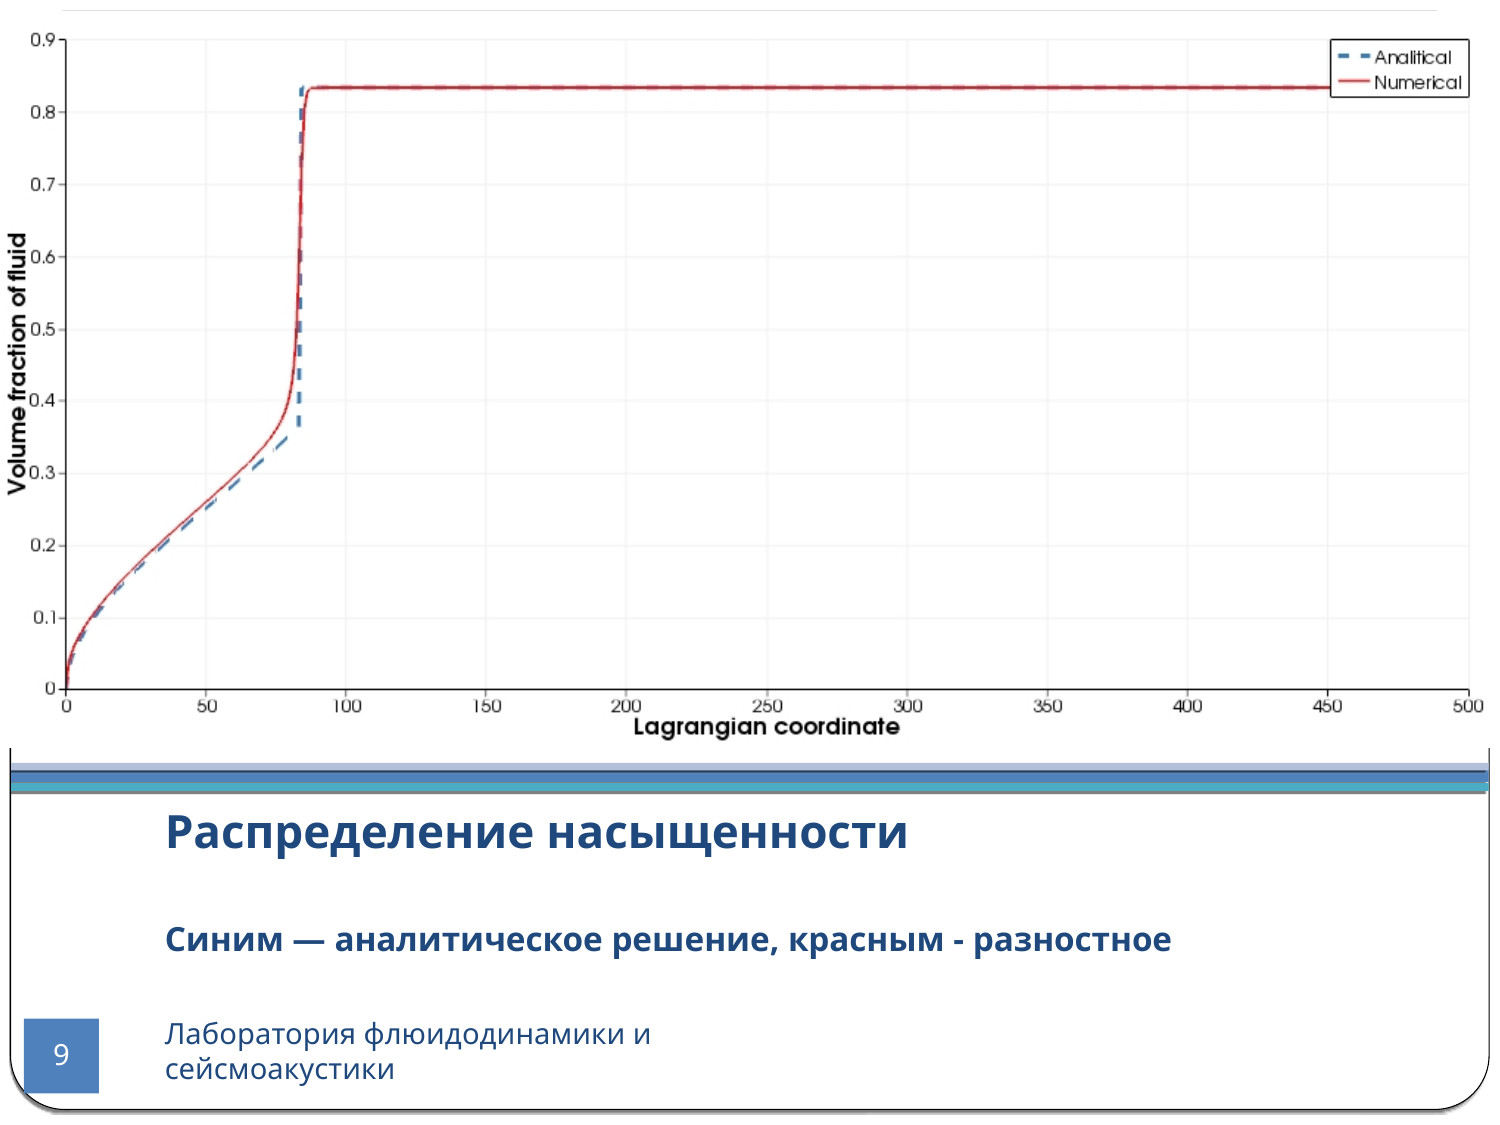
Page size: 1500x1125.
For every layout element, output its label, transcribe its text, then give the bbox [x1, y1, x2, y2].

picture [2, 11, 1498, 748]
footer Лаборатория флюидодинамики и сейсмоакустики [150, 1012, 880, 1088]
slide_number [23, 1018, 99, 1094]
title Распределение насыщенности [150, 786, 1350, 869]
list Синим — аналитическое решение, красным - разностное [150, 869, 1350, 1006]
